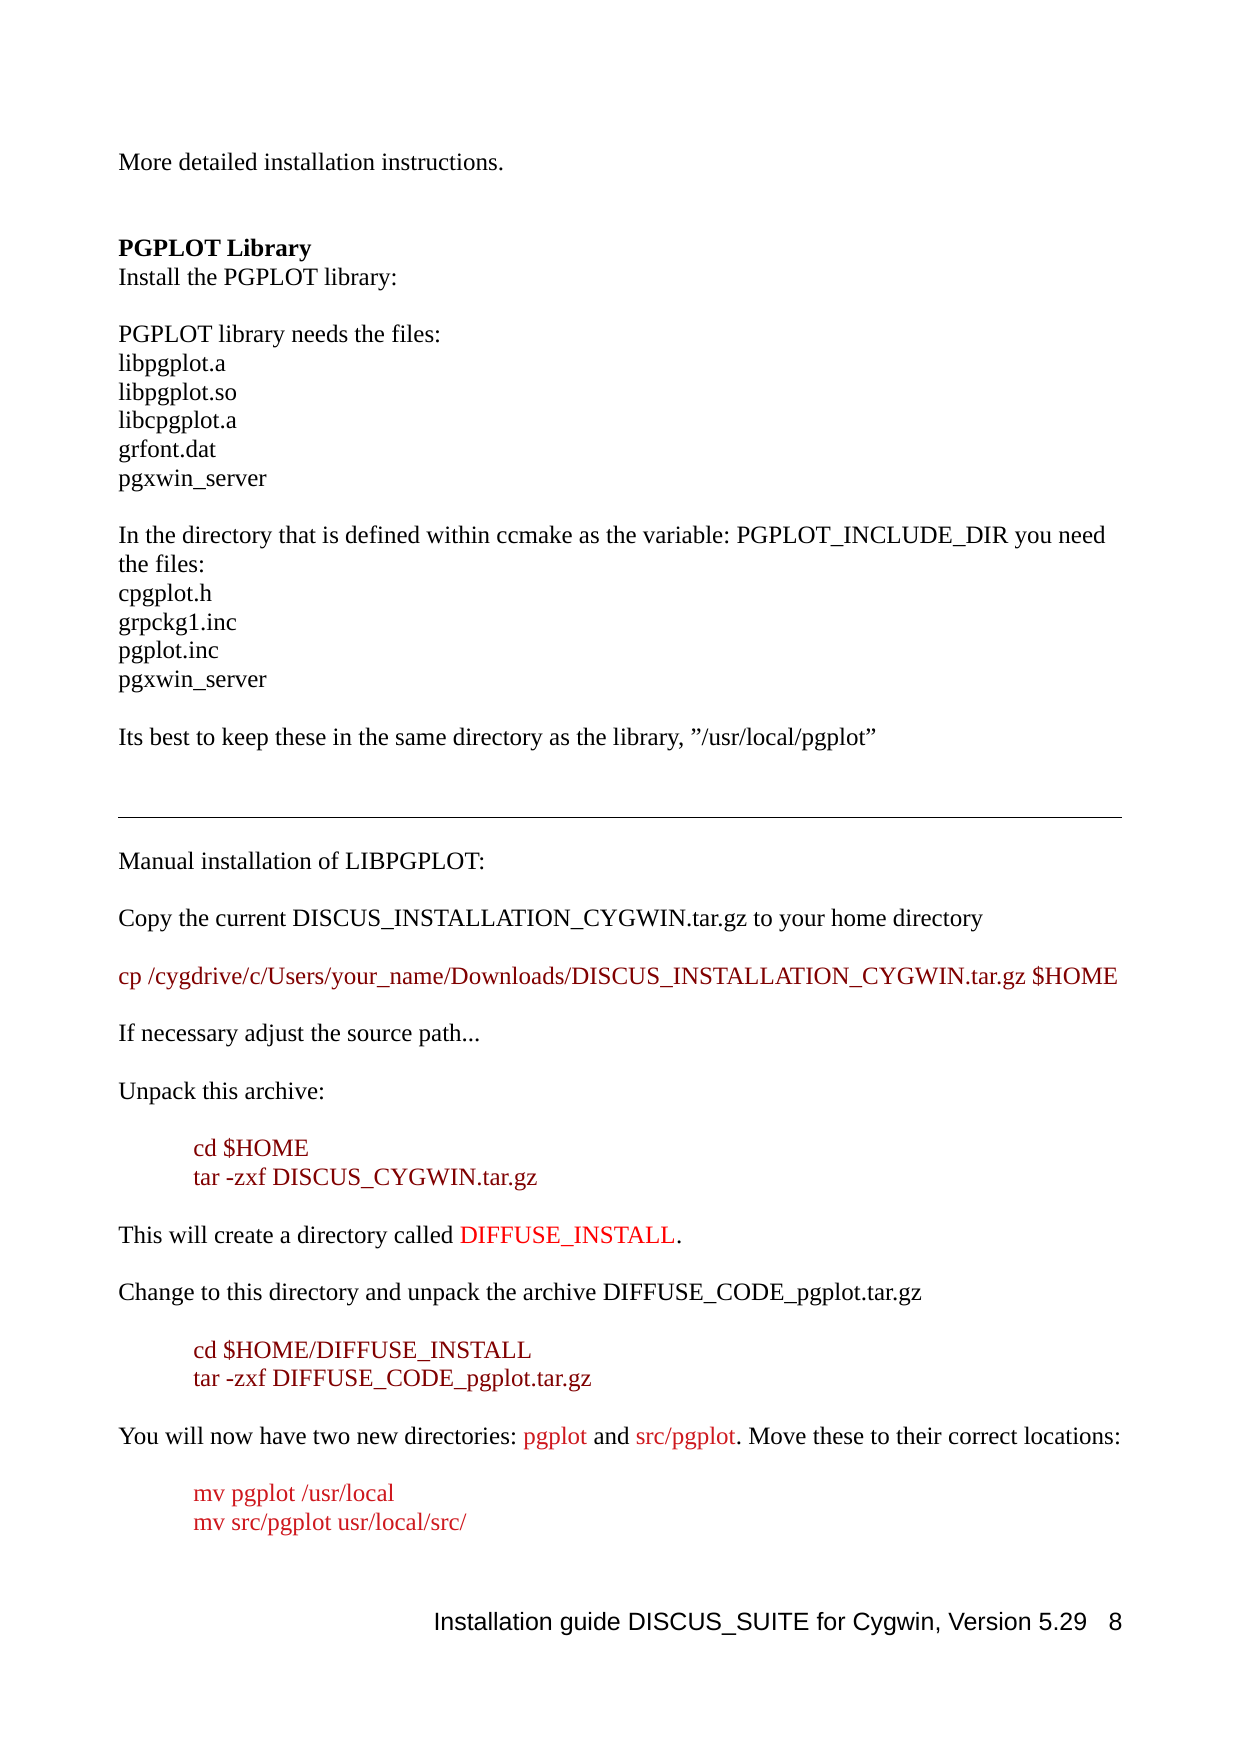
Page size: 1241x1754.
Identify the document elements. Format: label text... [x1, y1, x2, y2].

text cpgplot.h [118, 578, 1122, 607]
text Unpack this archive: [118, 1076, 1122, 1105]
text More detailed installation instructions. [118, 147, 1122, 176]
text PGPLOT Library [118, 233, 1122, 262]
text tar -zxf DISCUS_CYGWIN.tar.gz [118, 1162, 1122, 1191]
text You will now have two new directories: pgplot and src/pgplot. Move these to their correct locations: [118, 1421, 1122, 1450]
text PGPLOT library needs the files: [118, 319, 1122, 348]
text libpgplot.a [118, 348, 1122, 377]
text grfont.dat [118, 434, 1122, 463]
text cp /cygdrive/c/Users/your_name/Downloads/DISCUS_INSTALLATION_CYGWIN.tar.gz $HOME [118, 961, 1122, 990]
text tar -zxf DIFFUSE_CODE_pgplot.tar.gz [118, 1363, 1122, 1392]
text Its best to keep these in the same directory as the library, ”/usr/local/pgplot” [118, 722, 1122, 751]
text This will create a directory called DIFFUSE_INSTALL. [118, 1220, 1122, 1248]
text If necessary adjust the source path... [118, 1018, 1122, 1047]
text Change to this directory and unpack the archive DIFFUSE_CODE_pgplot.tar.gz [118, 1277, 1122, 1306]
text pgplot.inc [118, 636, 1122, 664]
text pgxwin_server [118, 664, 1122, 693]
text libcpgplot.a [118, 406, 1122, 434]
text grpckg1.inc [118, 607, 1122, 636]
text Manual installation of LIBPGPLOT: [118, 846, 1122, 875]
text cd $HOME [118, 1133, 1122, 1162]
text Copy the current DISCUS_INSTALLATION_CYGWIN.tar.gz to your home directory [118, 903, 1122, 932]
text cd $HOME/DIFFUSE_INSTALL [118, 1335, 1122, 1363]
text mv pgplot /usr/local [118, 1478, 1122, 1507]
text mv src/pgplot usr/local/src/ [118, 1507, 1122, 1536]
text libpgplot.so [118, 377, 1122, 406]
text In the directory that is defined within ccmake as the variable: PGPLOT_INCLUDE_DIR you need the files: [118, 521, 1122, 578]
text Install the PGPLOT library: [118, 262, 1122, 291]
text pgxwin_server [118, 463, 1122, 492]
